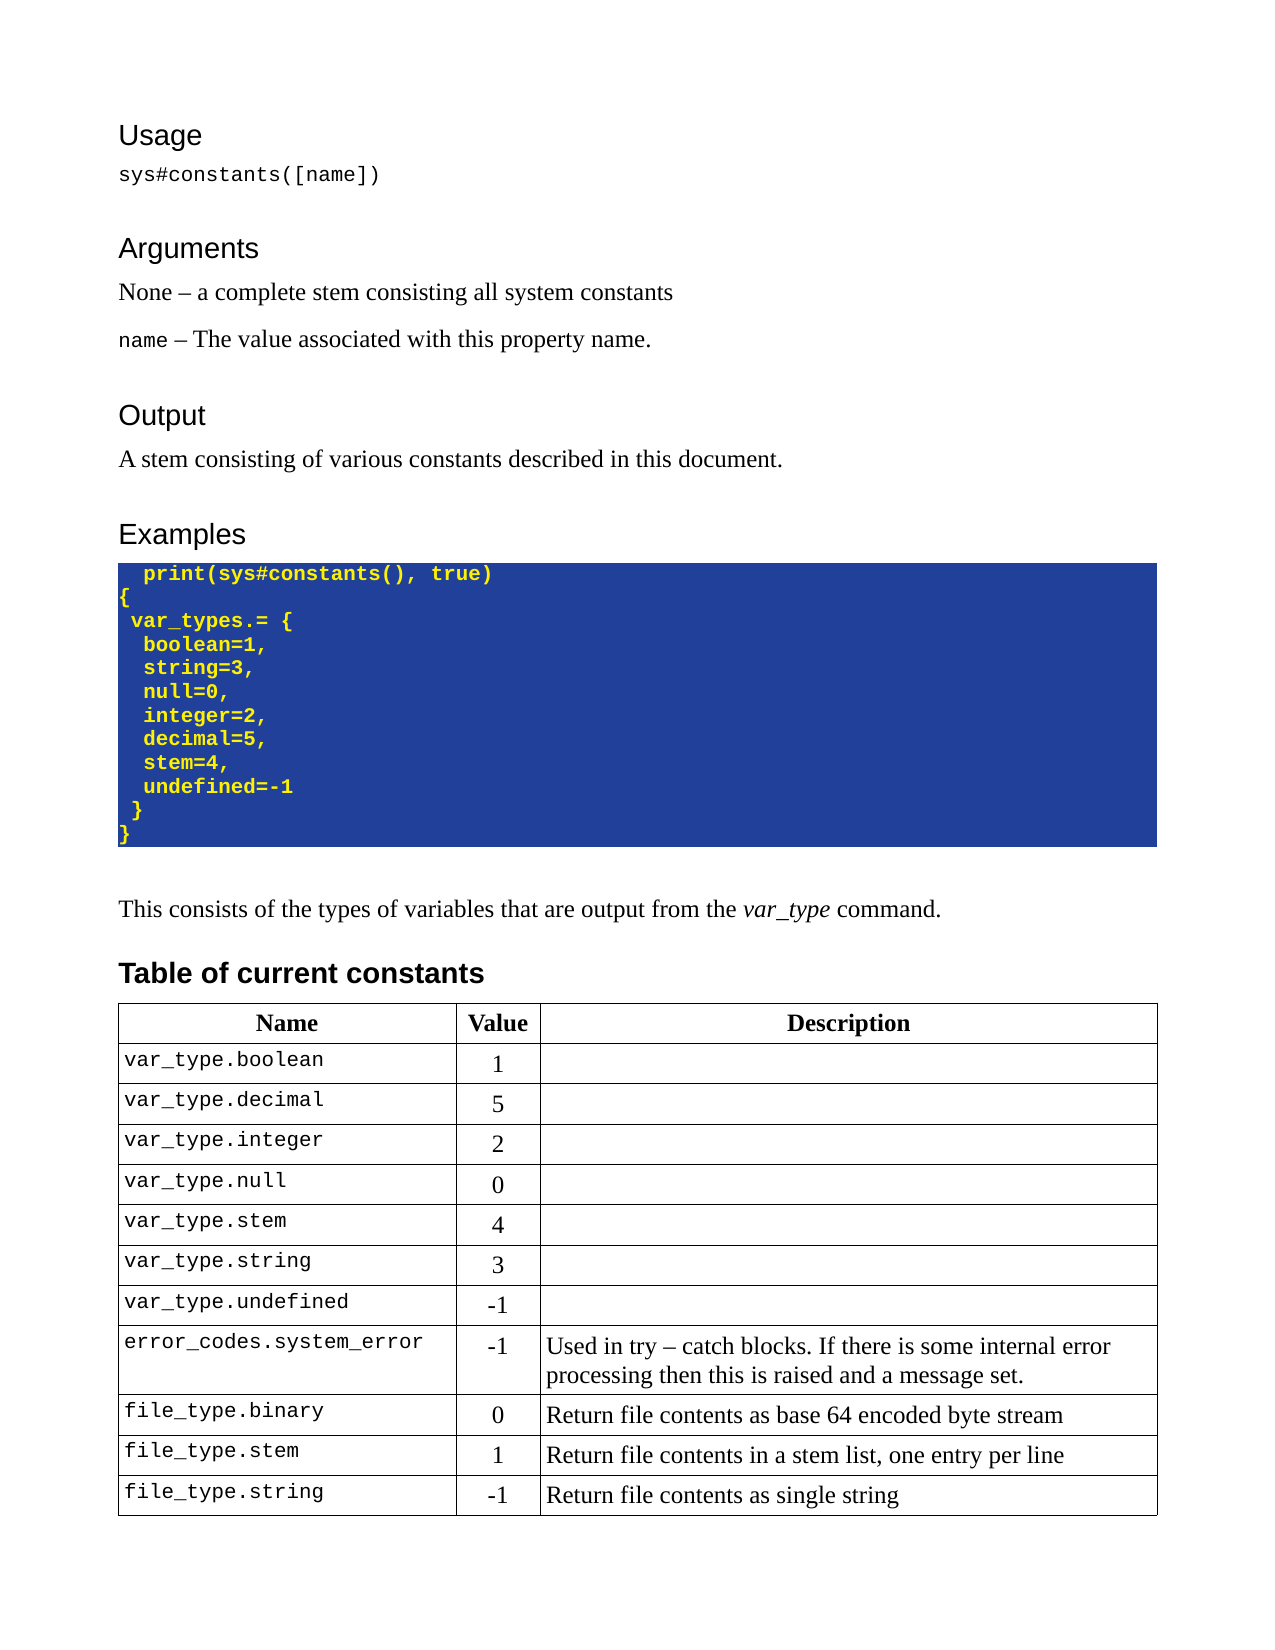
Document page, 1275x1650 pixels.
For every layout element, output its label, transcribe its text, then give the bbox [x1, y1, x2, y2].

table_header Value [457, 1004, 540, 1043]
table_cell [541, 1246, 1157, 1285]
text string=3, [118, 657, 1157, 681]
table_cell var_type.integer [119, 1125, 456, 1164]
table_cell -1 [457, 1326, 540, 1394]
text decimal=5, [118, 728, 1157, 752]
table_cell var_type.decimal [119, 1084, 456, 1123]
subtitle Output [118, 398, 1157, 432]
text null=0, [118, 681, 1157, 705]
table_cell 1 [457, 1436, 540, 1475]
subtitle Usage [118, 118, 1157, 152]
table_cell 2 [457, 1125, 540, 1164]
text sys#constants([name]) [118, 164, 1157, 188]
table_cell var_type.undefined [119, 1286, 456, 1325]
text } [118, 799, 1157, 823]
table_cell [541, 1044, 1157, 1083]
table_cell 3 [457, 1246, 540, 1285]
table_cell [541, 1125, 1157, 1164]
table_cell Return file contents in a stem list, one entry per line [541, 1436, 1157, 1475]
table_cell 0 [457, 1395, 540, 1434]
text { [118, 586, 1157, 610]
table_cell var_type.string [119, 1246, 456, 1285]
subtitle Arguments [118, 231, 1157, 264]
table_header Description [541, 1004, 1157, 1043]
table_cell Return file contents as base 64 encoded byte stream [541, 1395, 1157, 1434]
table_cell var_type.stem [119, 1205, 456, 1244]
table_cell 5 [457, 1084, 540, 1123]
table_cell file_type.string [119, 1476, 456, 1515]
text A stem consisting of various constants described in this document. [118, 444, 1157, 473]
subtitle Table of current constants [118, 956, 1157, 990]
table_cell file_type.binary [119, 1395, 456, 1434]
table_cell Return file contents as single string [541, 1476, 1157, 1515]
text integer=2, [118, 705, 1157, 728]
text None – a complete stem consisting all system constants [118, 277, 1157, 306]
table_cell -1 [457, 1286, 540, 1325]
table_cell error_codes.system_error [119, 1326, 456, 1394]
table_header Name [119, 1004, 456, 1043]
table_cell 4 [457, 1205, 540, 1244]
text } [118, 823, 1157, 847]
table_cell 1 [457, 1044, 540, 1083]
table_cell [541, 1084, 1157, 1123]
table_cell Used in try – catch blocks. If there is some internal error processing then this is raised and a message set. [541, 1326, 1157, 1394]
table_cell -1 [457, 1476, 540, 1515]
text name – The value associated with this property name. [118, 324, 1157, 354]
table_cell [541, 1205, 1157, 1244]
text boolean=1, [118, 634, 1157, 657]
text var_types.= { [118, 610, 1157, 634]
text stem=4, [118, 752, 1157, 776]
subtitle Examples [118, 517, 1157, 550]
text This consists of the types of variables that are output from the var_type command. [118, 894, 1157, 923]
table_cell var_type.boolean [119, 1044, 456, 1083]
text print(sys#constants(), true) [118, 563, 1157, 586]
table_cell file_type.stem [119, 1436, 456, 1475]
text undefined=-1 [118, 776, 1157, 799]
table_cell 0 [457, 1165, 540, 1204]
table_cell var_type.null [119, 1165, 456, 1204]
table_cell [541, 1165, 1157, 1204]
table_cell [541, 1286, 1157, 1325]
